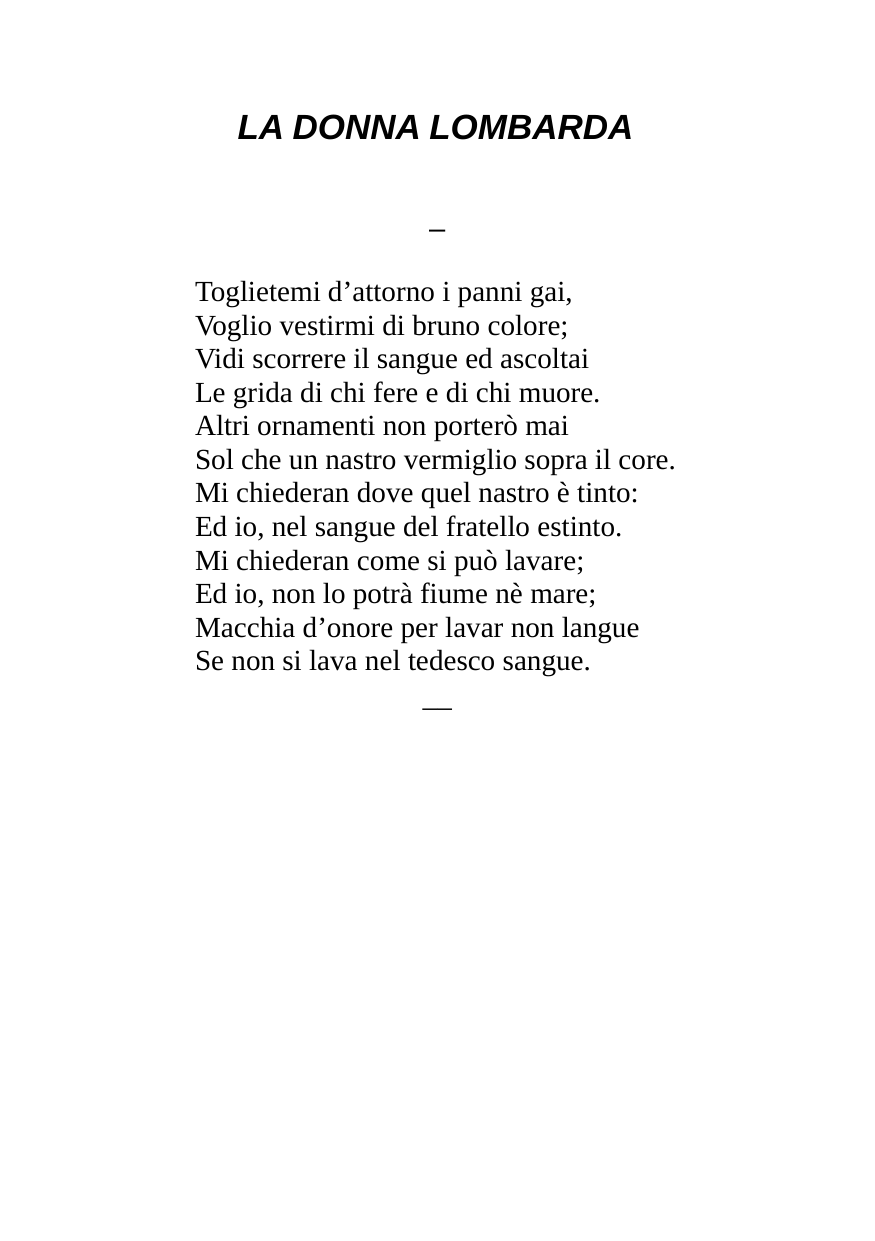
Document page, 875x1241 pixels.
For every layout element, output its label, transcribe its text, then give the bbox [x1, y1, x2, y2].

subtitle LA DONNA LOMBARDA [106, 106, 768, 146]
text Toglietemi d’attorno i panni gai, Voglio vestirmi di bruno colore; Vidi scorrere il sangue ed ascoltai Le grida di chi fere e di chi muore. Altri ornamenti non porterò mai Sol che un nastro vermiglio sopra il core. Mi chiederan dove quel nastro è tinto: Ed io, nel sangue del fratello estinto. Mi chiederan come si può lavare; Ed io, non lo potrà fiume nè mare; Macchia d’onore per lavar non langue Se non si lava nel tedesco sangue. [195, 274, 768, 677]
text –– [106, 689, 768, 723]
subtitle – [106, 211, 768, 245]
